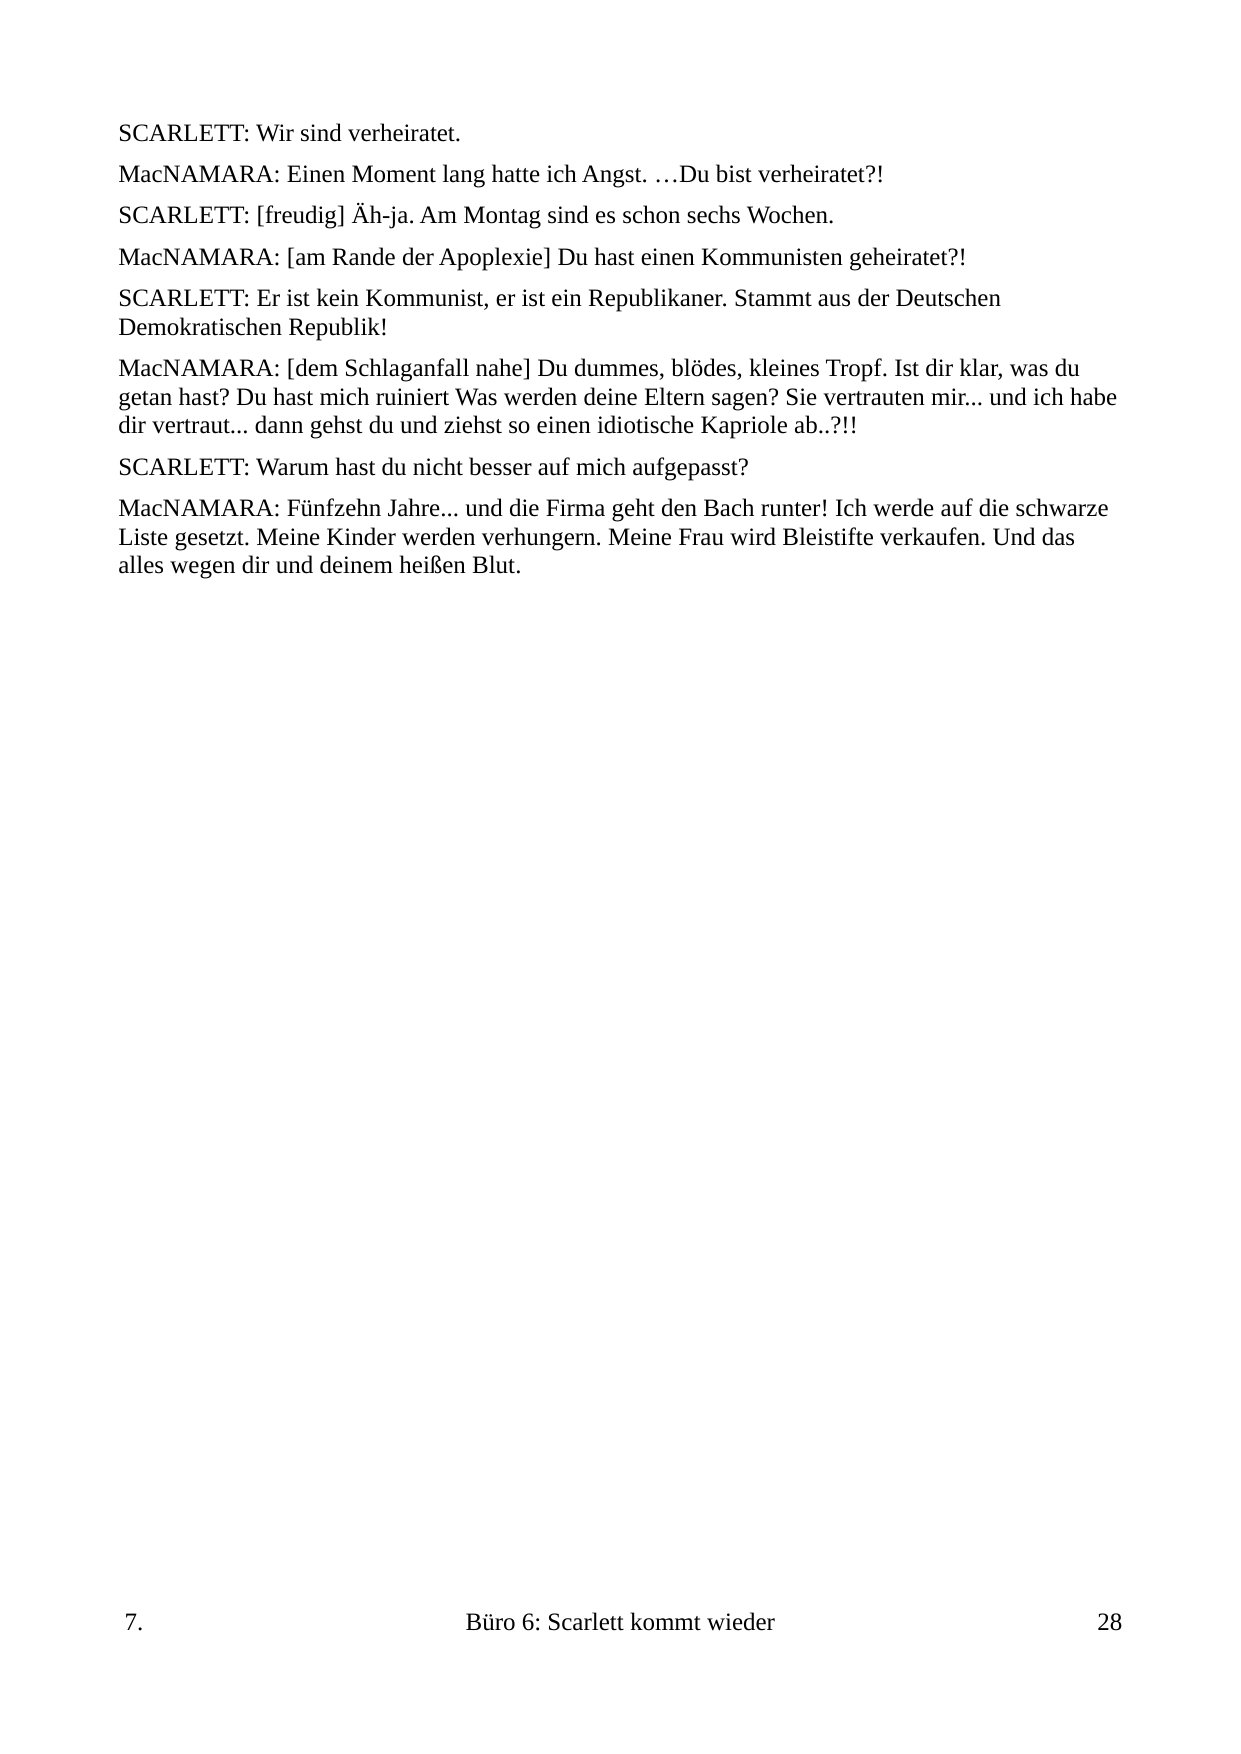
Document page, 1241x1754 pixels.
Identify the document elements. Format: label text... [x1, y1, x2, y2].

text SCARLETT: Er ist kein Kommunist, er ist ein Republikaner. Stammt aus der Deutschen Demokratischen Republik! [118, 283, 1122, 341]
text SCARLETT: [freudig] Äh-ja. Am Montag sind es schon sechs Wochen. [118, 201, 1122, 229]
text SCARLETT: Wir sind verheiratet. [118, 118, 1122, 147]
text MacNAMARA: Fünfzehn Jahre... und die Firma geht den Bach runter! Ich werde auf die schwarze Liste gesetzt. Meine Kinder werden verhungern. Meine Frau wird Bleistifte verkaufen. Und das alles wegen dir und deinem heißen Blut. [118, 493, 1122, 579]
text MacNAMARA: [am Rande der Apoplexie] Du hast einen Kommunisten geheiratet?! [118, 242, 1122, 271]
text MacNAMARA: Einen Moment lang hatte ich Angst. …Du bist verheiratet?! [118, 159, 1122, 188]
text MacNAMARA: [dem Schlaganfall nahe] Du dummes, blödes, kleines Tropf. Ist dir klar, was du getan hast? Du hast mich ruiniert Was werden deine Eltern sagen? Sie vertrauten mir... und ich habe dir vertraut... dann gehst du und ziehst so einen idiotische Kapriole ab..?!! [118, 353, 1122, 439]
text SCARLETT: Warum hast du nicht besser auf mich aufgepasst? [118, 452, 1122, 481]
